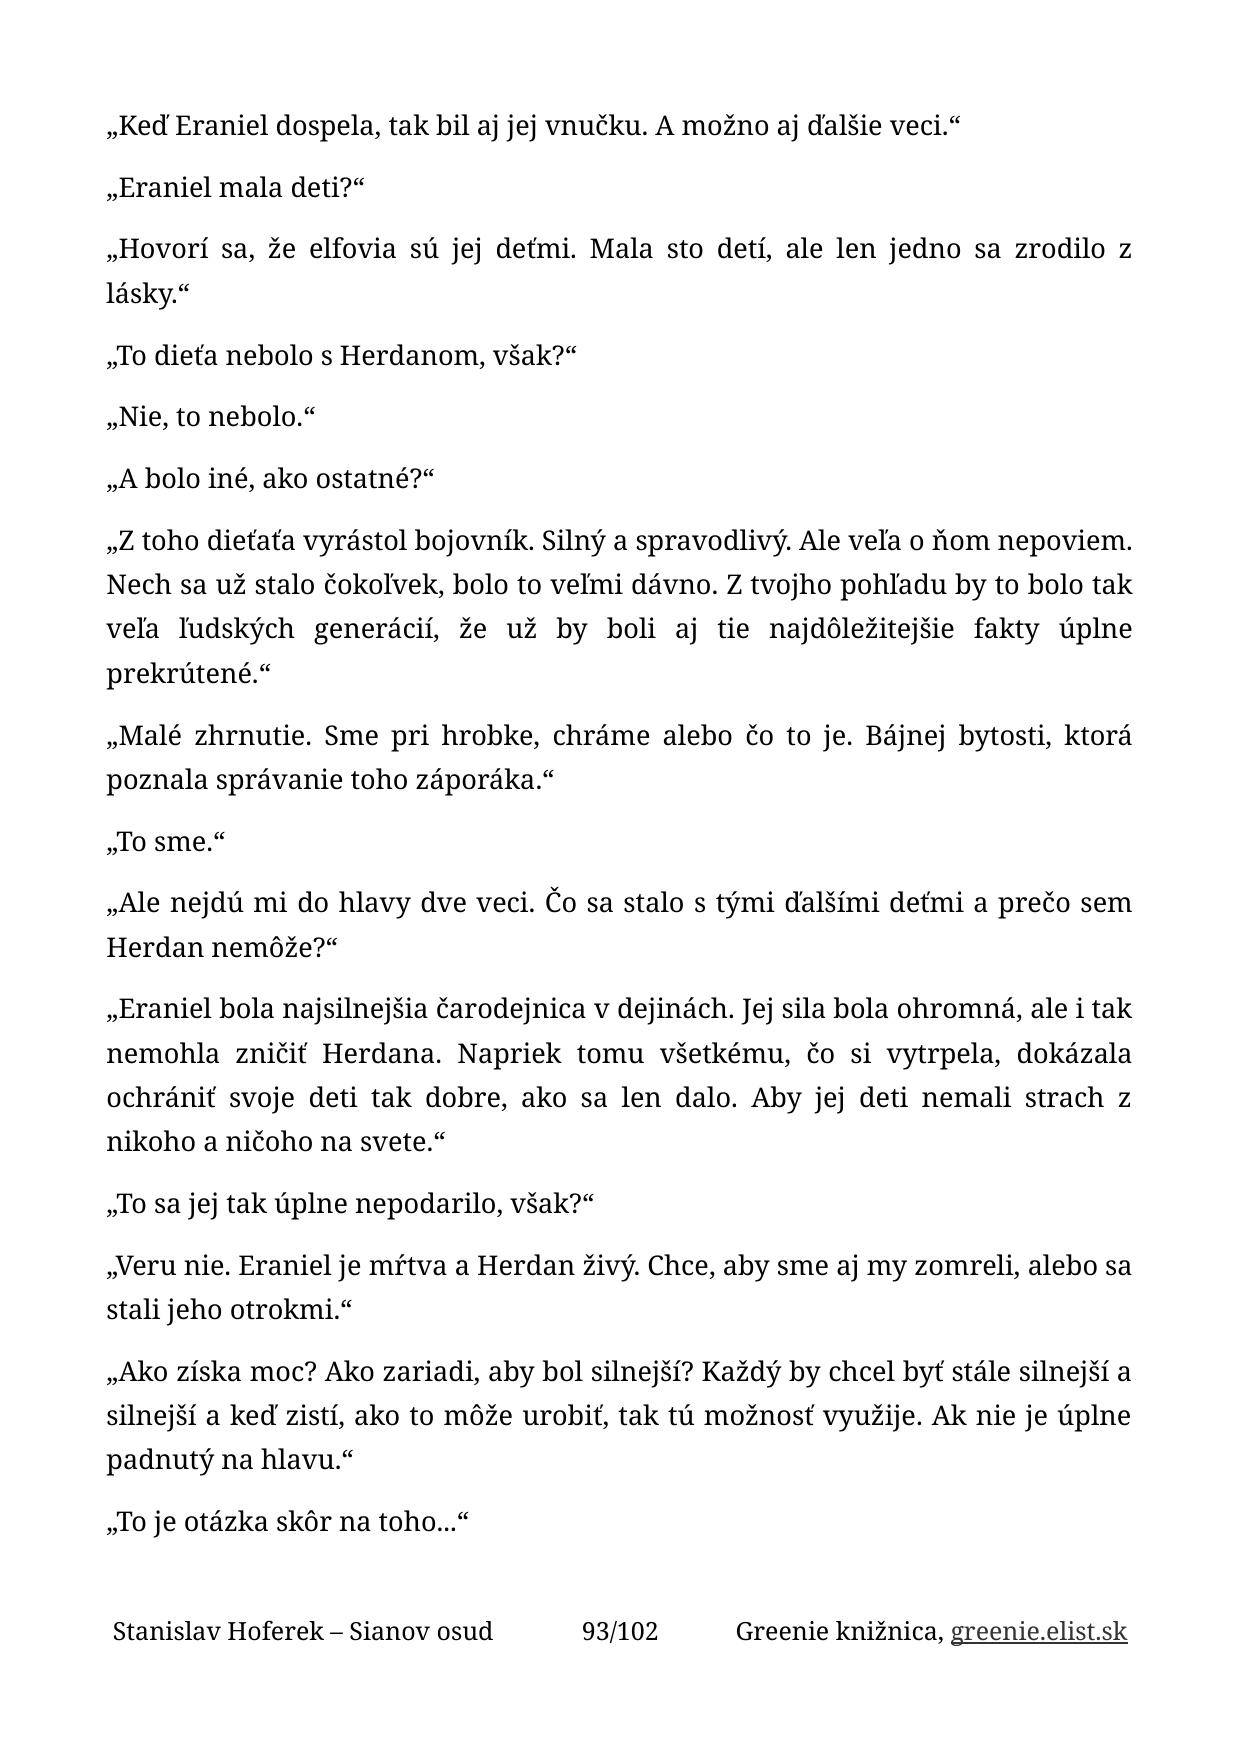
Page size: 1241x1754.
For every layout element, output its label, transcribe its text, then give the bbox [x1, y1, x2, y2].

text „To sme.“ [106, 822, 1134, 859]
text „To sa jej tak úplne nepodarilo, však?“ [106, 1184, 1134, 1221]
text „Keď Eraniel dospela, tak bil aj jej vnučku. A možno aj ďalšie veci.“ [106, 106, 1134, 143]
text „Malé zhrnutie. Sme pri hrobke, chráme alebo čo to je. Bájnej bytosti, ktorá poznala správanie toho záporáka.“ [106, 716, 1134, 797]
text „To dieťa nebolo s Herdanom, však?“ [106, 336, 1134, 373]
text „Hovorí sa, že elfovia sú jej deťmi. Mala sto detí, ale len jedno sa zrodilo z lásky.“ [106, 230, 1134, 311]
text „Z toho dieťaťa vyrástol bojovník. Silný a spravodlivý. Ale veľa o ňom nepoviem. Nech sa už stalo čokoľvek, bolo to veľmi dávno. Z tvojho pohľadu by to bolo tak veľa ľudských generácií, že už by boli aj tie najdôležitejšie fakty úplne prekrútené.“ [106, 522, 1134, 691]
text „Ale nejdú mi do hlavy dve veci. Čo sa stalo s tými ďalšími deťmi a prečo sem Herdan nemôže?“ [106, 884, 1134, 965]
text „A bolo iné, ako ostatné?“ [106, 460, 1134, 497]
text „Ako získa moc? Ako zariadi, aby bol silnejší? Každý by chcel byť stále silnejší a silnejší a keď zistí, ako to môže urobiť, tak tú možnosť využije. Ak nie je úplne padnutý na hlavu.“ [106, 1352, 1134, 1477]
text „Nie, to nebolo.“ [106, 398, 1134, 435]
text „To je otázka skôr na toho...“ [106, 1502, 1134, 1539]
text „Eraniel mala deti?“ [106, 168, 1134, 205]
text „Eraniel bola najsilnejšia čarodejnica v dejinách. Jej sila bola ohromná, ale i tak nemohla zničiť Herdana. Napriek tomu všetkému, čo si vytrpela, dokázala ochrániť svoje deti tak dobre, ako sa len dalo. Aby jej deti nemali strach z nikoho a ničoho na svete.“ [106, 990, 1134, 1159]
text „Veru nie. Eraniel je mŕtva a Herdan živý. Chce, aby sme aj my zomreli, alebo sa stali jeho otrokmi.“ [106, 1246, 1134, 1327]
